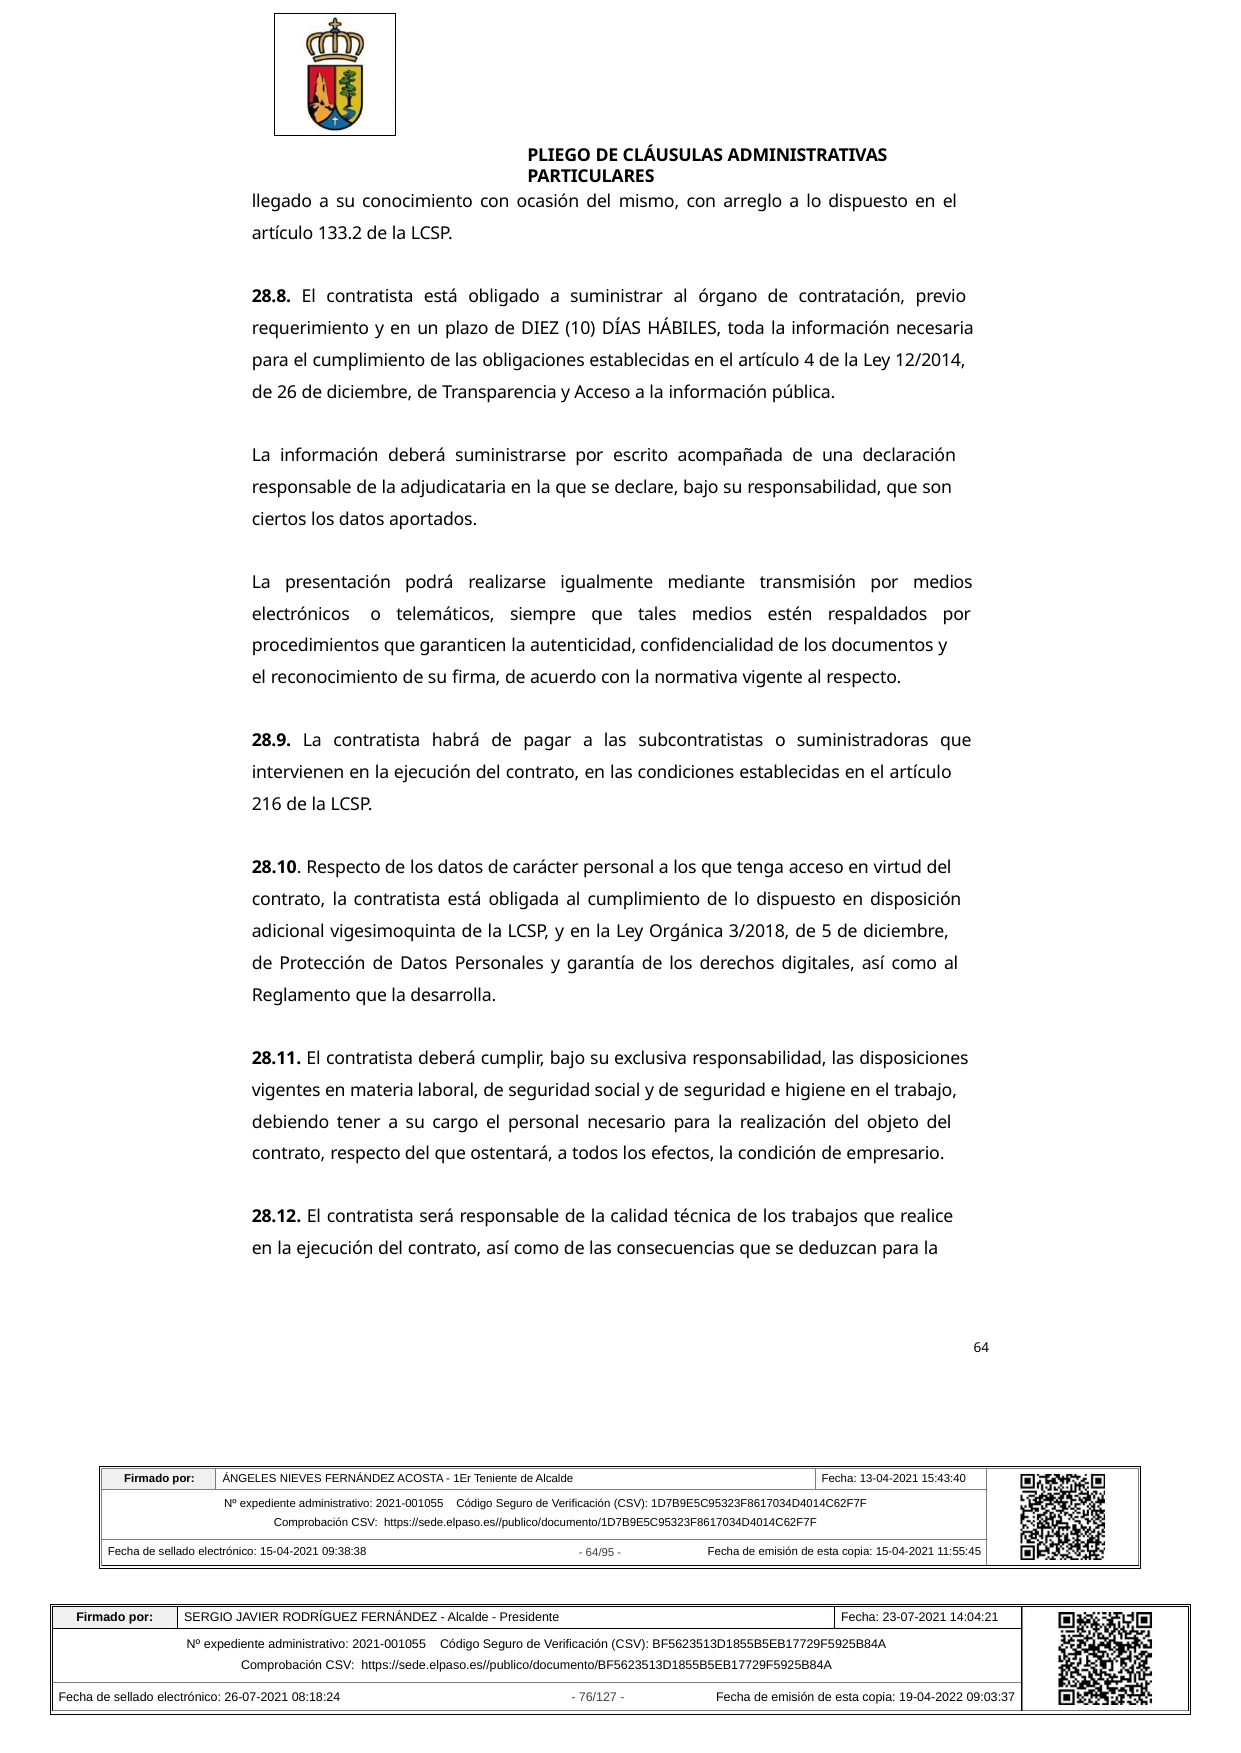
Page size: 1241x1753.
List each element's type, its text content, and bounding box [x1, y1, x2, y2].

text de Protección de Datos Personales y garantía de los derechos digitales, así como al [252, 953, 1013, 973]
text 8.11. El contratista deberá cumplir, bajo su exclusiva responsabilidad, las disposiciones [261, 1047, 1013, 1068]
text requerimiento y en un plazo de DIEZ (10) DÍAS HÁBILES, toda la información necesaria [252, 318, 1013, 338]
text Comprobación CSV: https://sede.elpaso.es//publico/documento/BF5623513D1855B5EB17729F5925B84A [241, 1658, 912, 1672]
text Fecha de sellado electrónico: 26-07-2021 08:18:24 [58, 1690, 365, 1704]
text La información deberá suministrarse por escrito acompañada de una declaración [252, 445, 1013, 465]
text contrato, respecto del que ostentará, a todos los efectos, la condición de empresario. [252, 1143, 1014, 1164]
text adicional vigesimoquinta de la LCSP, y en la Ley Orgánica 3/2018, de 5 de diciembre, [252, 921, 1013, 941]
text 2 [252, 1222, 261, 1227]
text Nº expediente administrativo: 2021-001055 Código Seguro de Verificación (CSV): BF5623513D1855B5EB17729F5925B84A [186, 1638, 912, 1652]
text Reglamento que la desarrolla. [252, 985, 1013, 1005]
text llegado a su conocimiento con ocasión del mismo, con arreglo a lo dispuesto en el [252, 191, 1013, 212]
text 2 [252, 735, 257, 743]
text procedimientos que garanticen la autenticidad, confidencialidad de los documentos y [252, 635, 1013, 656]
text artículo 133.2 de la LCSP. [252, 223, 1013, 243]
text Fecha: 23-07-2021 14:04:21 [841, 1610, 1022, 1624]
text 2 [252, 730, 261, 744]
text Firmado por: [76, 1610, 172, 1624]
text 8.8. El contratista está obligado a suministrar al órgano de contratación, previo [261, 286, 1013, 307]
text 2 [252, 291, 257, 299]
text Fecha: 13-04-2021 15:43:40 [821, 1473, 987, 1485]
text contrato, la contratista está obligada al cumplimiento de lo dispuesto en disposición [252, 889, 1013, 910]
text 2 [252, 857, 261, 871]
text 2 [252, 1053, 257, 1061]
picture [275, 14, 395, 135]
picture [51, 1605, 1190, 1714]
text Fecha de emisión de esta copia: 19-04-2022 09:03:37 [716, 1690, 1040, 1704]
text el reconocimiento de su firma, de acuerdo con la normativa vigente al respecto. [252, 667, 1013, 688]
text intervienen en la ejecución del contrato, en las condiciones establecidas en el artículo [252, 762, 1013, 783]
text 2 [252, 873, 261, 878]
text vigentes en materia laboral, de seguridad social y de seguridad e higiene en el trabajo, [252, 1080, 1014, 1100]
text 64 [973, 1339, 1009, 1356]
text ciertos los datos aportados. [252, 509, 1013, 529]
text Nº expediente administrativo: 2021-001055 Código Seguro de Verificación (CSV): 1D7B9E5C95323F8617034D4014C62F7F [224, 1498, 889, 1511]
text 8.12. El contratista será responsable de la calidad técnica de los trabajos que realice [261, 1206, 1013, 1227]
text debiendo tener a su cargo el personal necesario para la realización del objeto del [252, 1112, 1014, 1132]
text 2 [252, 862, 257, 870]
text - 76/127 - [571, 1691, 643, 1705]
text Firmado por: [124, 1473, 211, 1485]
text 216 de la LCSP. [252, 794, 404, 814]
text responsable de la adjudicataria en la que se declare, bajo su responsabilidad, que son [252, 477, 1013, 497]
text SERGIO JAVIER RODRÍGUEZ FERNÁNDEZ - Alcalde - Presidente [184, 1610, 586, 1624]
text Comprobación CSV: https://sede.elpaso.es//publico/documento/1D7B9E5C95323F8617034D4014C62F7F [273, 1517, 889, 1529]
text 2 [252, 1211, 257, 1219]
text 2 [252, 1206, 261, 1220]
text 2 [252, 302, 261, 307]
text 2 [252, 286, 261, 300]
text de 26 de diciembre, de Transparencia y Acceso a la información pública. [252, 382, 1013, 402]
text para el cumplimiento de las obligaciones establecidas en el artículo 4 de la Ley 12/2014, [252, 350, 1013, 370]
text ÁNGELES NIEVES FERNÁNDEZ ACOSTA - 1Er Teniente de Alcalde [222, 1473, 601, 1485]
text PLIEGO DE CLÁUSULAS ADMINISTRATIVAS PARTICULARES [527, 145, 1013, 187]
text Fecha de emisión de esta copia: 15-04-2021 11:55:45 [707, 1546, 1006, 1558]
text 2 [252, 1047, 261, 1062]
text 8.9. La contratista habrá de pagar a las subcontratistas o suministradoras que [261, 730, 1013, 751]
picture [100, 1467, 1140, 1568]
text - 64/95 - [578, 1546, 638, 1559]
text electrónicos [252, 603, 370, 624]
text en la ejecución del contrato, así como de las consecuencias que se deduzcan para la [252, 1238, 1013, 1259]
text La presentación podrá realizarse igualmente mediante transmisión por medios [252, 572, 1013, 592]
text o telemáticos, siempre que tales medios estén respaldados por [370, 603, 1013, 624]
text 2 [252, 746, 261, 751]
text 8.10. Respecto de los datos de carácter personal a los que tenga acceso en virtud del [261, 857, 1013, 878]
text Fecha de sellado electrónico: 15-04-2021 09:38:38 [108, 1546, 390, 1558]
